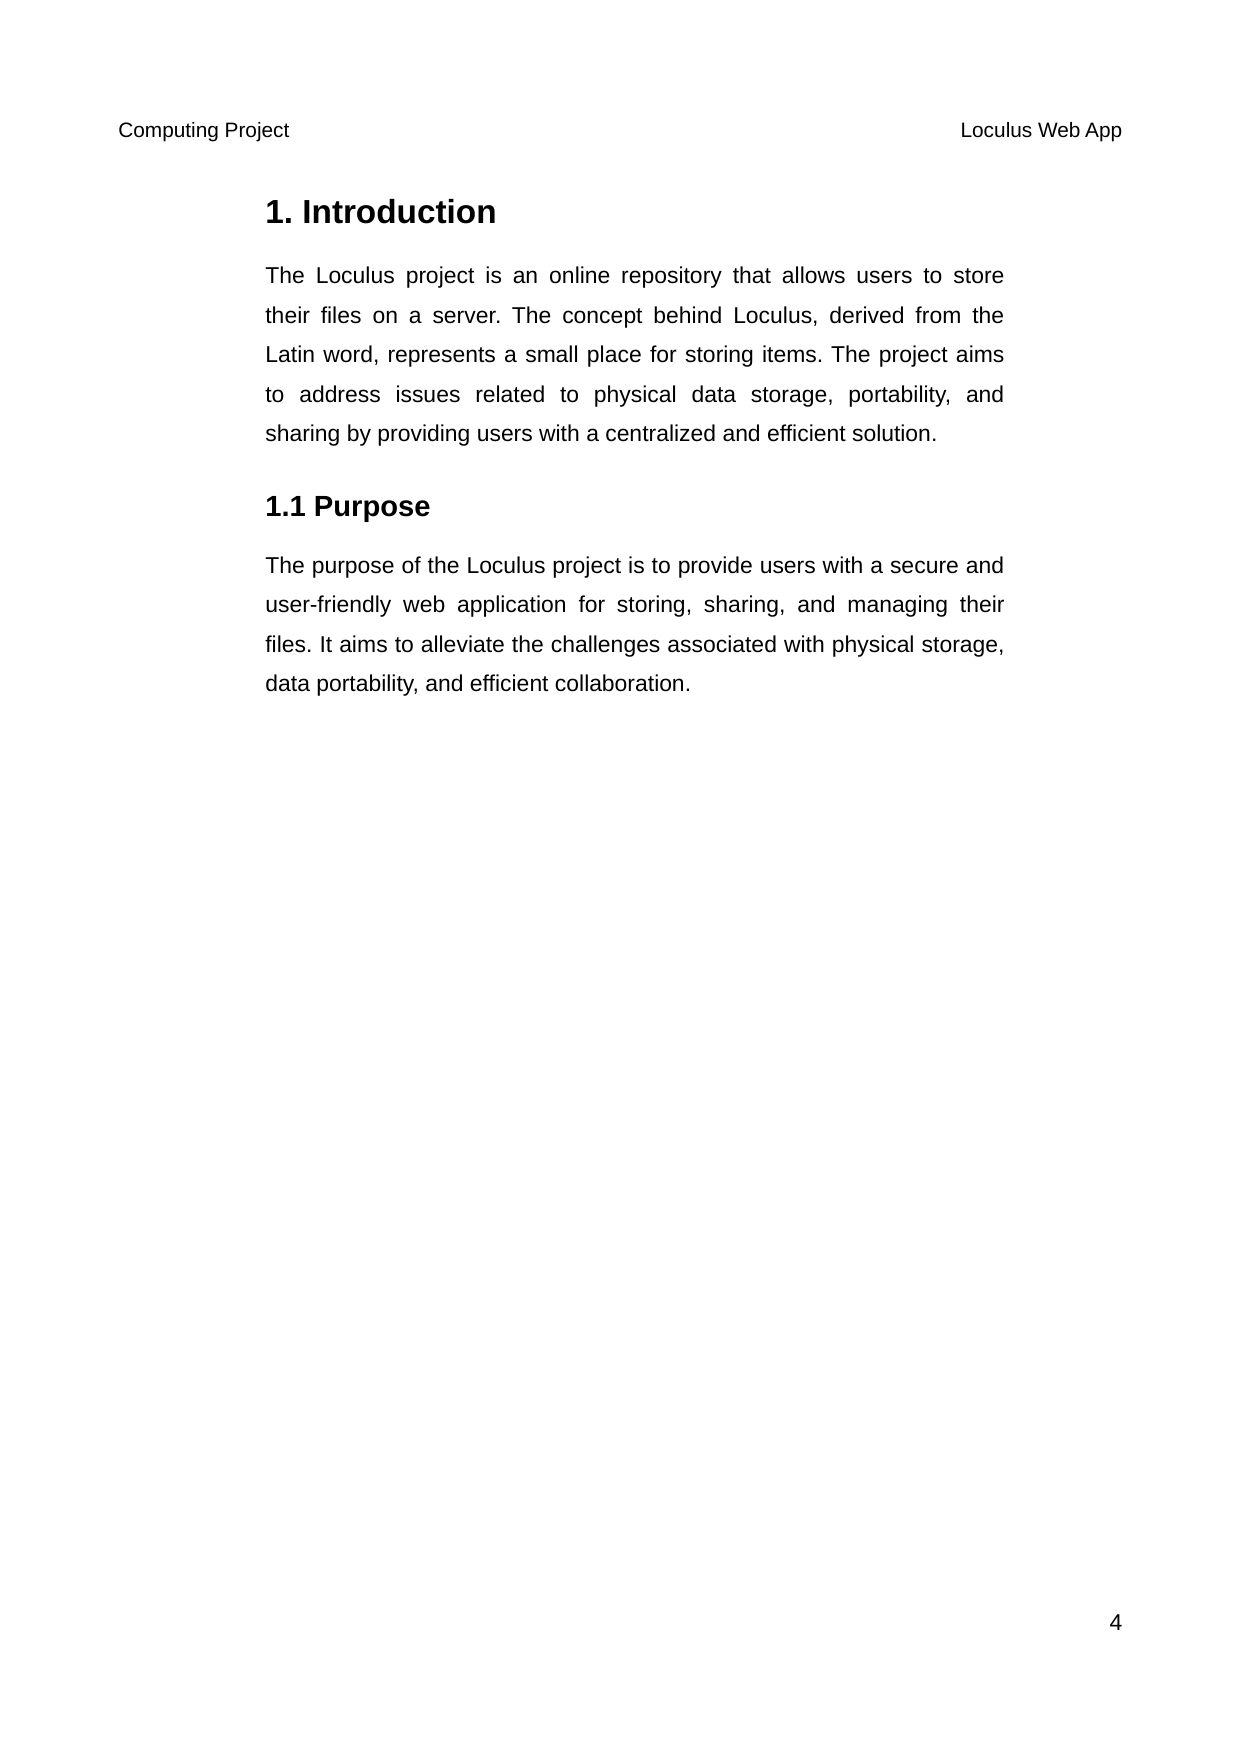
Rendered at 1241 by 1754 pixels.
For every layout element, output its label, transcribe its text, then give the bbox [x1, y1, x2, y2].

text The purpose of the Loculus project is to provide users with a secure and user-friendly web application for storing, sharing, and managing their files. It aims to alleviate the challenges associated with physical storage, data portability, and efficient collaboration. [265, 552, 1005, 697]
subtitle 1.1 Purpose [265, 489, 1005, 523]
text The Loculus project is an online repository that allows users to store their files on a server. The concept behind Loculus, derived from the Latin word, represents a small place for storing items. The project aims to address issues related to physical data storage, portability, and sharing by providing users with a centralized and efficient solution. [265, 262, 1005, 447]
subtitle 1. Introduction [265, 192, 1005, 231]
